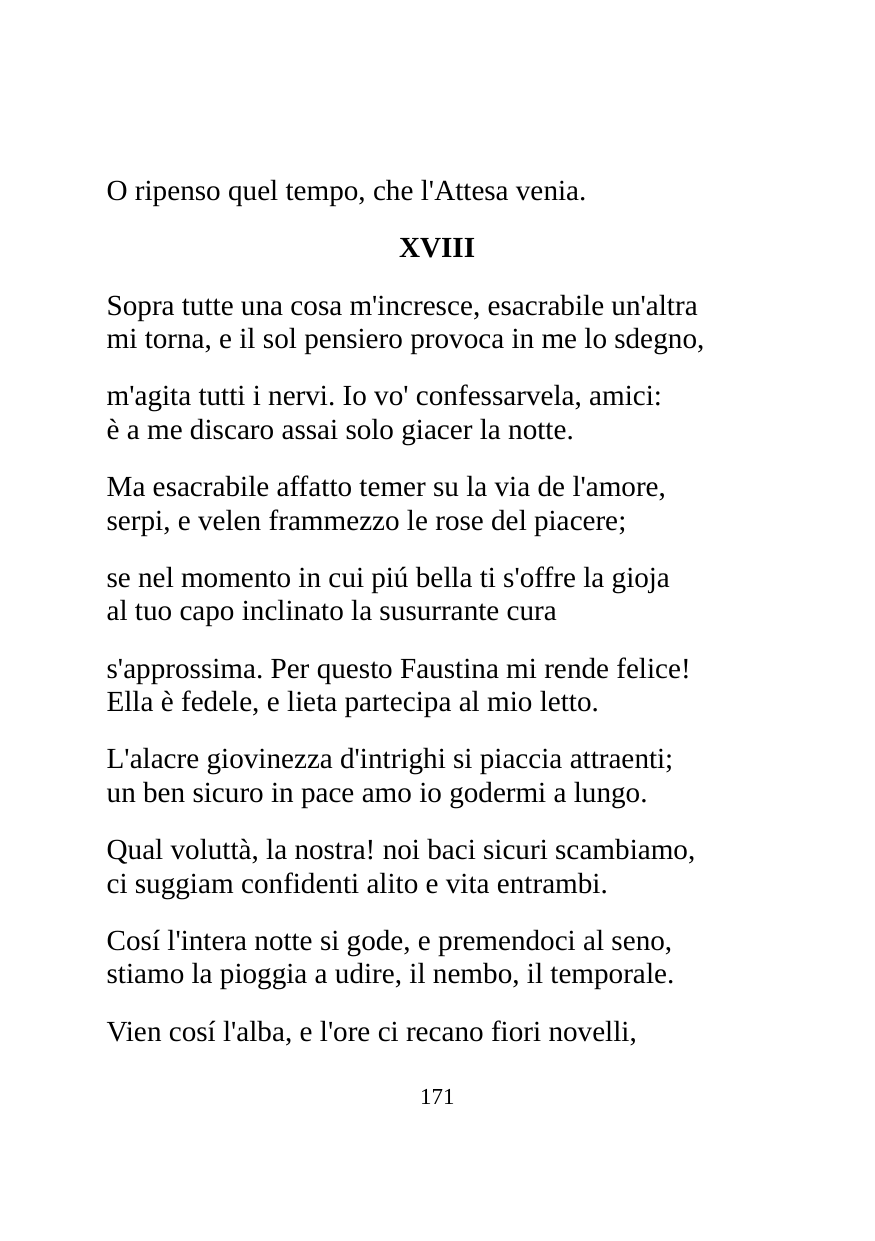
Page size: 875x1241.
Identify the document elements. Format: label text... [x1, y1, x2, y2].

text serpi, e velen frammezzo le rose del piacere; [106, 503, 768, 536]
text O ripenso quel tempo, che l'Attesa venia. [106, 173, 768, 207]
text L'alacre giovinezza d'intrighi si piaccia attraenti; [106, 741, 768, 775]
text Ella è fedele, e lieta partecipa al mio letto. [106, 684, 768, 718]
text m'agita tutti i nervi. Io vo' confessarvela, amici: [106, 378, 768, 412]
text Vien cosí l'alba, e l'ore ci recano fiori novelli, [106, 1014, 768, 1047]
text Ma esacrabile affatto temer su la via de l'amore, [106, 469, 768, 503]
text mi torna, e il sol pensiero provoca in me lo sdegno, [106, 321, 768, 355]
text è a me discaro assai solo giacer la notte. [106, 412, 768, 446]
text Sopra tutte una cosa m'incresce, esacrabile un'altra [106, 288, 768, 321]
text se nel momento in cui piú bella ti s'offre la gioja [106, 560, 768, 593]
text Cosí l'intera notte si gode, e premendoci al seno, [106, 923, 768, 956]
text stiamo la pioggia a udire, il nembo, il temporale. [106, 956, 768, 990]
text Qual voluttà, la nostra! noi baci sicuri scambiamo, [106, 832, 768, 866]
text XVIII [106, 231, 768, 264]
text un ben sicuro in pace amo io godermi a lungo. [106, 775, 768, 808]
text s'approssima. Per questo Faustina mi rende felice! [106, 651, 768, 684]
text ci suggiam confidenti alito e vita entrambi. [106, 866, 768, 899]
text al tuo capo inclinato la susurrante cura [106, 593, 768, 627]
